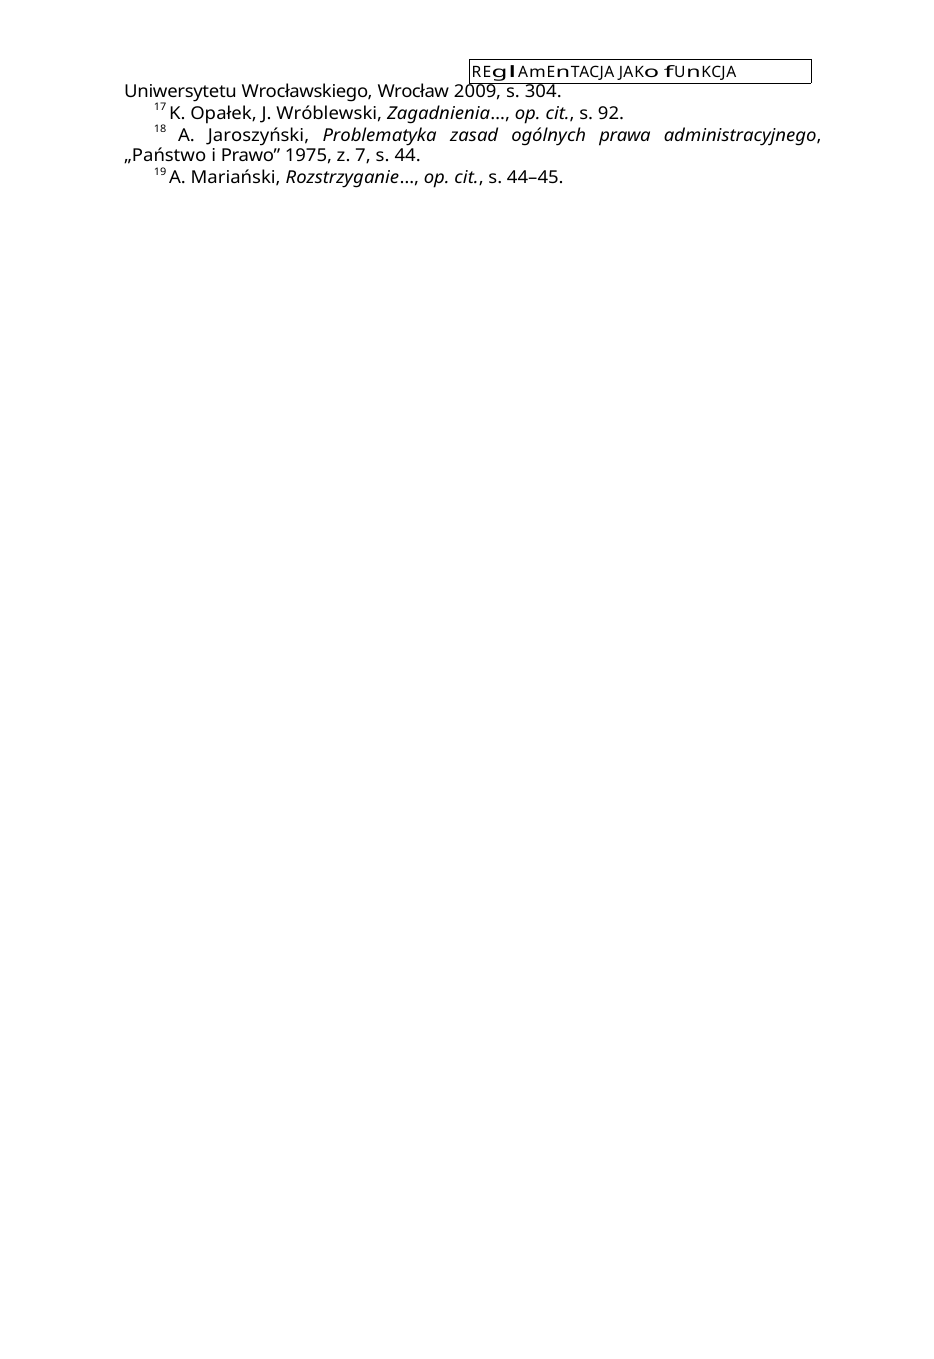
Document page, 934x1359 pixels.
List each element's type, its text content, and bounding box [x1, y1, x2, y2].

text 18 A. Jaroszyński, Problematyka zasad ogólnych prawa administracyjnego, „Państwo i Prawo” 1975, z. 7, s. 44. [124, 124, 821, 166]
text 19 A. Mariański, Rozstrzyganie…, op. cit., s. 44–45. [153, 166, 898, 188]
text Uniwersytetu Wrocławskiego, Wrocław 2009, s. 304. [124, 81, 821, 102]
text 17 K. Opałek, J. Wróblewski, Zagadnienia…, op. cit., s. 92. [153, 102, 898, 123]
